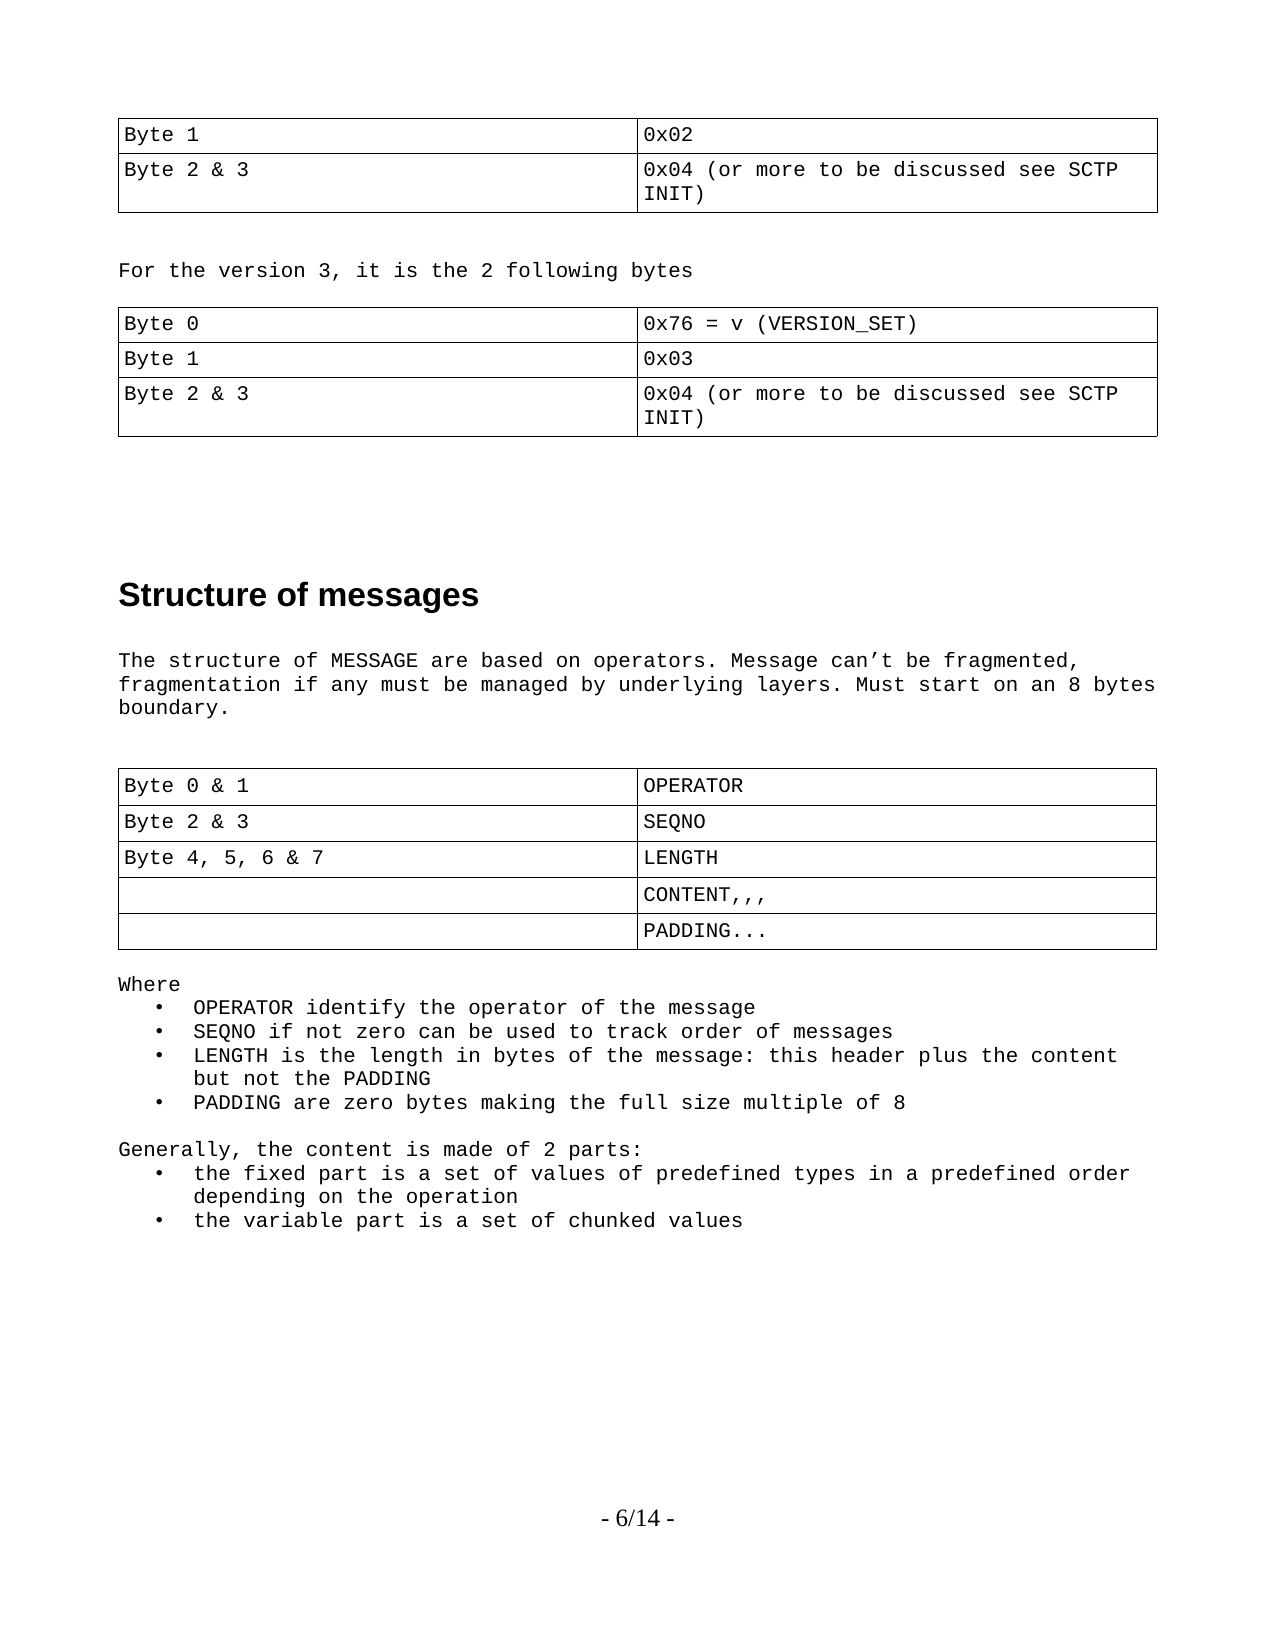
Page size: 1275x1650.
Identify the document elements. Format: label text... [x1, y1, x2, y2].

list OPERATOR identify the operator of the message [156, 997, 1157, 1021]
list PADDING are zero bytes making the full size multiple of 8 [156, 1092, 1157, 1116]
table_cell Byte 1 [119, 343, 637, 377]
list the variable part is a set of chunked values [156, 1210, 1157, 1234]
table_cell 0x04 (or more to be discussed see SCTP INIT) [638, 154, 1157, 212]
table_cell LENGTH [638, 842, 1156, 877]
table_cell 0x04 (or more to be discussed see SCTP INIT) [638, 378, 1157, 436]
list the fixed part is a set of values of predefined types in a predefined order depending on the operation [156, 1163, 1157, 1210]
table_cell ‍Byte 2 & 3 [119, 806, 637, 841]
table_cell Byte 1 [119, 119, 637, 153]
table_cell Byte 2 & 3 [119, 378, 637, 436]
text For the version 3, it is the 2 following bytes [118, 259, 1157, 283]
table_header Byte 0 & 1 [119, 769, 637, 804]
text Where [118, 974, 1157, 997]
table_cell Byte 2 & 3 [119, 154, 637, 212]
subtitle Structure of messages [118, 575, 1157, 614]
list LENGTH is the length in bytes of the message: this header plus the content but not the PADDING [156, 1045, 1157, 1092]
table_header 0x76 = v (VERSION_SET) [638, 308, 1157, 342]
table_cell 0x03 [638, 343, 1157, 377]
text Generally, the content is made of 2 parts: [118, 1139, 1157, 1163]
table_cell ‍ [119, 878, 637, 913]
table_cell Byte 4, 5, 6 & 7 [119, 842, 637, 877]
table_cell [119, 914, 637, 949]
table_header OPERATOR [638, 769, 1156, 804]
table_cell 0x02 [638, 119, 1157, 153]
table_cell SEQNO [638, 806, 1156, 841]
table_cell PADDING... [638, 914, 1156, 949]
table_header Byte 0 [119, 308, 637, 342]
text The structure of MESSAGE are based on operators. Message can’t be fragmented, fragmentation if any must be managed by underlying layers. Must start on an 8 bytes boundary. [118, 650, 1157, 721]
list SEQNO if not zero can be used to track order of messages [156, 1021, 1157, 1045]
table_cell CONTENT,,, [638, 878, 1156, 913]
